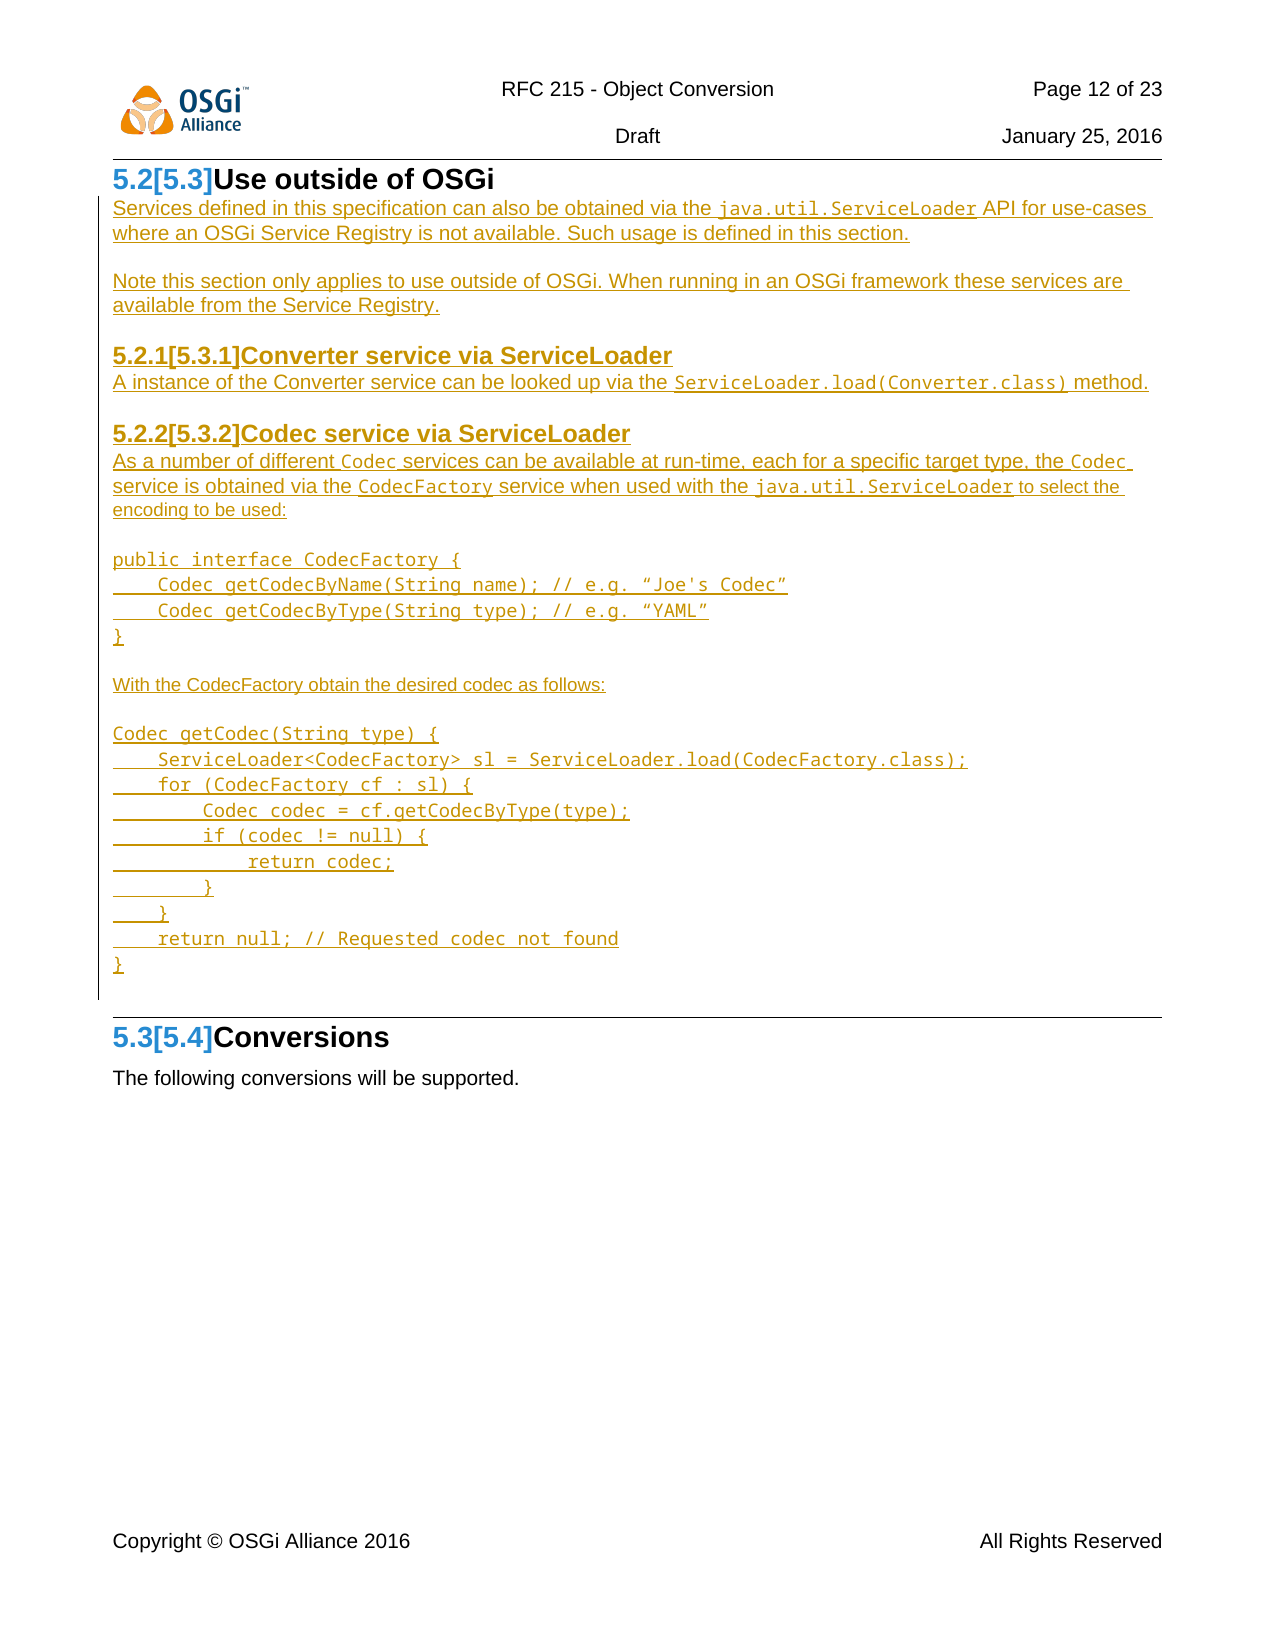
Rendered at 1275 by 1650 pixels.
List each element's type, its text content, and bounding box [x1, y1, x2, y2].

text } [112, 950, 1162, 976]
text With the CodecFactory obtain the desired codec as follows: [112, 674, 1162, 695]
text if (codec != null) { [112, 823, 1162, 848]
subtitle Codec service via ServiceLoader [112, 419, 1162, 448]
text return null; // Requested codec not found [112, 925, 1162, 950]
picture [113, 78, 257, 142]
text Note this section only applies to use outside of OSGi. When running in an OSGi framework these services are available from the Service Registry. [112, 269, 1162, 317]
text Services defined in this specification can also be obtained via the java.util.ServiceLoader API for use-cases where an OSGi Service Registry is not available. Such usage is defined in this section. [112, 196, 1162, 245]
text Codec getCodecByName(String name); // e.g. “Joe's Codec” [112, 572, 1162, 597]
text Codec codec = cf.getCodecByType(type); [112, 797, 1162, 823]
text for (CodecFactory cf : sl) { [112, 772, 1162, 797]
text A instance of the Converter service can be looked up via the ServiceLoader.load(Converter.class) method. [112, 370, 1162, 395]
text Codec getCodec(String type) { [112, 721, 1162, 746]
text As a number of different Codec services can be available at run-time, each for a specific target type, the Codec service is obtained via the CodecFactory service when used with the java.util.ServiceLoader to select the encoding to be used: [112, 448, 1162, 521]
text } [112, 623, 1162, 648]
text The following conversions will be supported. [112, 1066, 1162, 1090]
text } [112, 899, 1162, 925]
text } [112, 874, 1162, 899]
subtitle Converter service via ServiceLoader [112, 341, 1162, 370]
subtitle Conversions [112, 1018, 1162, 1053]
text Codec getCodecByType(String type); // e.g. “YAML” [112, 597, 1162, 623]
subtitle Use outside of OSGi [112, 160, 1162, 196]
text ServiceLoader<CodecFactory> sl = ServiceLoader.load(CodecFactory.class); [112, 746, 1162, 772]
text return codec; [112, 848, 1162, 874]
text public interface CodecFactory { [112, 546, 1162, 572]
